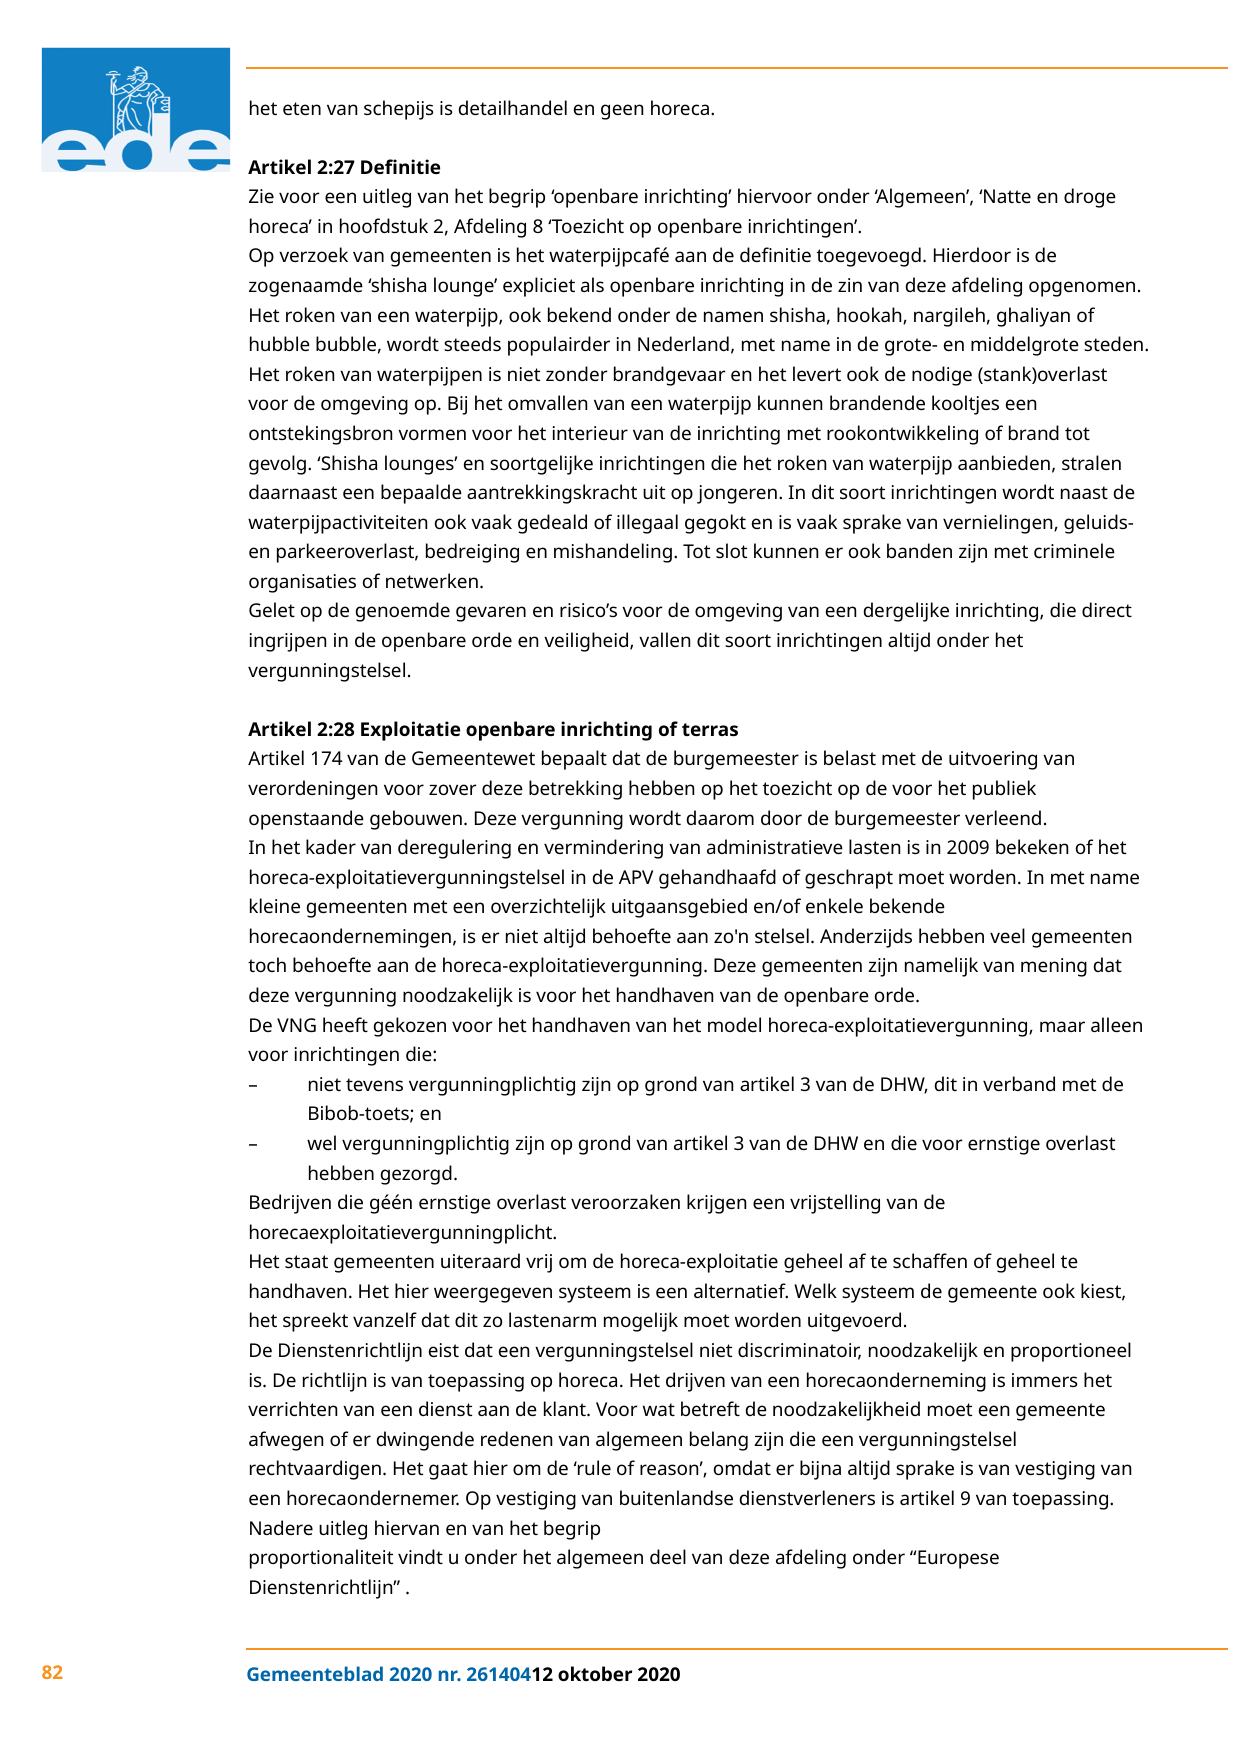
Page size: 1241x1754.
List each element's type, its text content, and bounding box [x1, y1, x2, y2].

list niet tevens vergunningplichtig zijn op grond van artikel 3 van de DHW, dit in verband met de Bibob-toets; en [248, 1071, 1152, 1126]
text Bedrijven die géén ernstige overlast veroorzaken krijgen een vrijstelling van de horecaexploitatievergunningplicht. [248, 1189, 1152, 1245]
picture [41, 47, 231, 172]
text Het staat gemeenten uiteraard vrij om de horeca-exploitatie geheel af te schaffen of geheel te handhaven. Het hier weergegeven systeem is een alternatief. Welk systeem de gemeente ook kiest, het spreekt vanzelf dat dit zo lastenarm mogelijk moet worden uitgevoerd. [248, 1248, 1152, 1333]
text De Dienstenrichtlijn eist dat een vergunningstelsel niet discriminatoir, noodzakelijk en proportioneel is. De richtlijn is van toepassing op horeca. Het drijven van een horecaonderneming is immers het verrichten van een dienst aan de klant. Voor wat betreft de noodzakelijkheid moet een gemeente afwegen of er dwingende redenen van algemeen belang zijn die een vergunningstelsel rechtvaardigen. Het gaat hier om de ‘rule of reason’, omdat er bijna altijd sprake is van vestiging van een horecaondernemer. Op vestiging van buitenlandse dienstverleners is artikel 9 van toepassing. Nadere uitleg hiervan en van het begrip [248, 1337, 1152, 1541]
text Artikel 174 van de Gemeentewet bepaalt dat de burgemeester is belast met de uitvoering van verordeningen voor zover deze betrekking hebben op het toezicht op de voor het publiek openstaande gebouwen. Deze vergunning wordt daarom door de burgemeester verleend. [248, 746, 1152, 831]
text het eten van schepijs is detailhandel en geen horeca. [248, 95, 1152, 121]
text Zie voor een uitleg van het begrip ‘openbare inrichting’ hiervoor onder ‘Algemeen’, ‘Natte en droge horeca’ in hoofdstuk 2, Afdeling 8 ‘Toezicht op openbare inrichtingen’. [248, 183, 1152, 239]
text Het roken van een waterpijp, ook bekend onder de namen shisha, hookah, nargileh, ghaliyan of hubble bubble, wordt steeds populairder in Nederland, met name in de grote- en middelgrote steden. Het roken van waterpijpen is niet zonder brandgevaar en het levert ook de nodige (stank)overlast voor de omgeving op. Bij het omvallen van een waterpijp kunnen brandende kooltjes een ontstekingsbron vormen voor het interieur van de inrichting met rookontwikkeling of brand tot gevolg. ‘Shisha lounges’ en soortgelijke inrichtingen die het roken van waterpijp aanbieden, stralen daarnaast een bepaalde aantrekkingskracht uit op jongeren. In dit soort inrichtingen wordt naast de waterpijpactiviteiten ook vaak gedeald of illegaal gegokt en is vaak sprake van vernielingen, geluids- en parkeeroverlast, bedreiging en mishandeling. Tot slot kunnen er ook banden zijn met criminele organisaties of netwerken. [248, 302, 1152, 594]
text Artikel 2:28 Exploitatie openbare inrichting of terras [248, 716, 1152, 742]
text Op verzoek van gemeenten is het waterpijpcafé aan de definitie toegevoegd. Hierdoor is de zogenaamde ‘shisha lounge’ expliciet als openbare inrichting in de zin van deze afdeling opgenomen. [248, 243, 1152, 298]
text proportionaliteit vindt u onder het algemeen deel van deze afdeling onder “Europese Dienstenrichtlijn” . [248, 1544, 1152, 1600]
text In het kader van deregulering en vermindering van administratieve lasten is in 2009 bekeken of het horeca-exploitatievergunningstelsel in de APV gehandhaafd of geschrapt moet worden. In met name kleine gemeenten met een overzichtelijk uitgaansgebied en/of enkele bekende horecaondernemingen, is er niet altijd behoefte aan zo'n stelsel. Anderzijds hebben veel gemeenten toch behoefte aan de horeca-exploitatievergunning. Deze gemeenten zijn namelijk van mening dat deze vergunning noodzakelijk is voor het handhaven van de openbare orde. [248, 834, 1152, 1008]
text Gelet op de genoemde gevaren en risico’s voor de omgeving van een dergelijke inrichting, die direct ingrijpen in de openbare orde en veiligheid, vallen dit soort inrichtingen altijd onder het vergunningstelsel. [248, 598, 1152, 683]
list wel vergunningplichtig zijn op grond van artikel 3 van de DHW en die voor ernstige overlast hebben gezorgd. [248, 1130, 1152, 1186]
text De VNG heeft gekozen voor het handhaven van het model horeca-exploitatievergunning, maar alleen voor inrichtingen die: [248, 1012, 1152, 1067]
text Artikel 2:27 Definitie [248, 154, 1152, 180]
